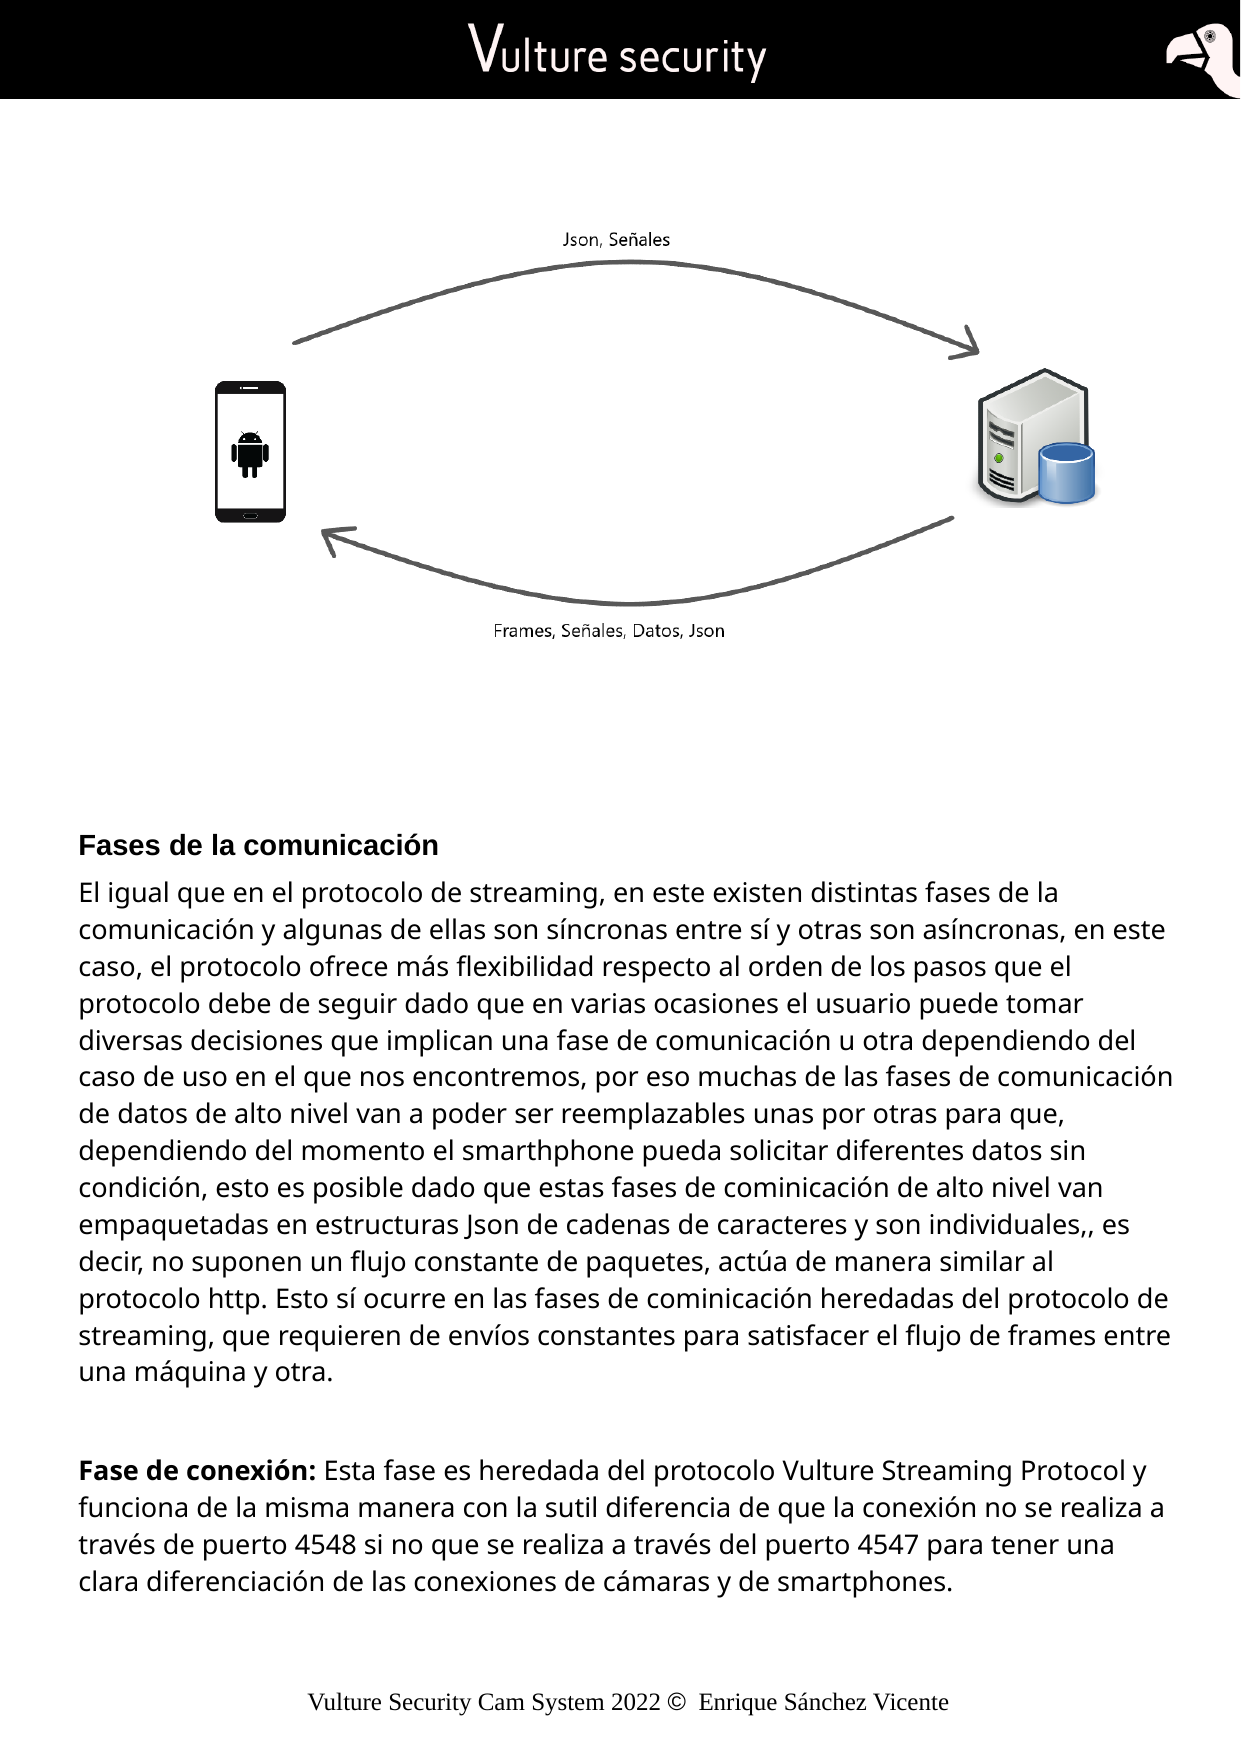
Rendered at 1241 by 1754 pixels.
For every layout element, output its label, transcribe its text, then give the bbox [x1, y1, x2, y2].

text Fase de conexión: Esta fase es heredada del protocolo Vulture Streaming Protocol y funciona de la misma manera con la sutil diferencia de que la conexión no se realiza a través de puerto 4548 si no que se realiza a través del puerto 4547 para tener una clara diferenciación de las conexiones de cámaras y de smartphones. [78, 1452, 1178, 1599]
subtitle Fases de la comunicación [78, 827, 1178, 861]
picture [0, 0, 1241, 99]
text El igual que en el protocolo de streaming, en este existen distintas fases de la comunicación y algunas de ellas son síncronas entre sí y otras son asíncronas, en este caso, el protocolo ofrece más flexibilidad respecto al orden de los pasos que el protocolo debe de seguir dado que en varias ocasiones el usuario puede tomar diversas decisiones que implican una fase de comunicación u otra dependiendo del caso de uso en el que nos encontremos, por eso muchas de las fases de comunicación de datos de alto nivel van a poder ser reemplazables unas por otras para que, dependiendo del momento el smarthphone pueda solicitar diferentes datos sin condición, esto es posible dado que estas fases de cominicación de alto nivel van empaquetadas en estructuras Json de cadenas de caracteres y son individuales,, es decir, no suponen un flujo constante de paquetes, actúa de manera similar al protocolo http. Esto sí ocurre en las fases de cominicación heredadas del protocolo de streaming, que requieren de envíos constantes para satisfacer el flujo de frames entre una máquina y otra. [78, 873, 1178, 1390]
picture [78, 135, 1178, 757]
